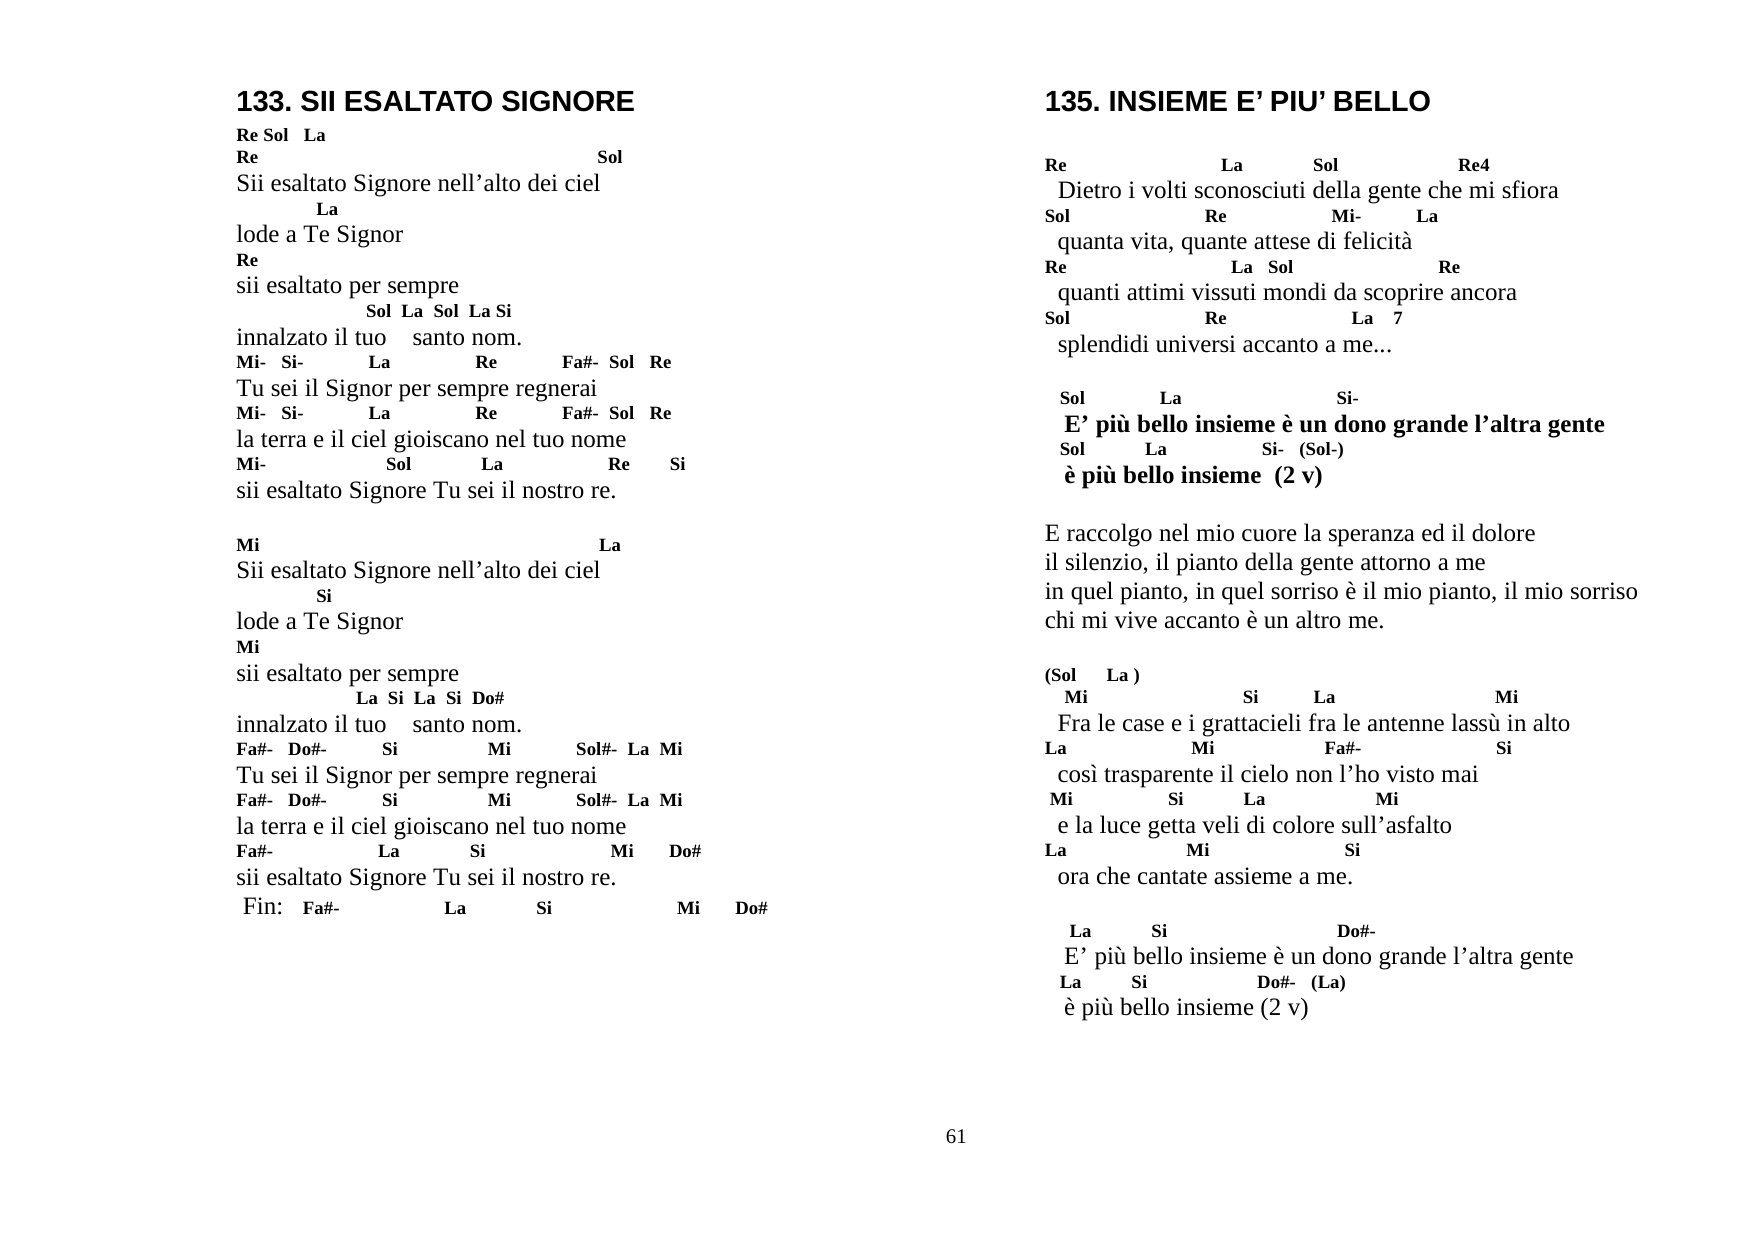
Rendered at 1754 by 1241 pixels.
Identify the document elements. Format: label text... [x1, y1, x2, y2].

text Sol Re Mi- La [1044, 204, 1678, 226]
text e la luce getta veli di colore sull’asfalto [1044, 810, 1678, 839]
text La Si Do#- [1044, 919, 1678, 941]
text Mi- Sol La Re Si [236, 453, 891, 475]
text sii esaltato Signore Tu sei il nostro re. [236, 862, 869, 891]
text Re La Sol Re [1044, 255, 1678, 277]
text quanti attimi vissuti mondi da scoprire ancora [1044, 277, 1678, 306]
text Re Sol [236, 146, 869, 168]
text La Si La Si Do# [236, 686, 869, 708]
text E raccolgo nel mio cuore la speranza ed il dolore [1044, 518, 1678, 547]
text la terra e il ciel gioiscano nel tuo nome [236, 424, 869, 453]
text è più bello insieme (2 v) [1044, 460, 1678, 489]
text Si [236, 584, 869, 606]
text Fa#- Do#- Si Mi Sol#- La Mi [236, 738, 869, 760]
text Re [236, 248, 869, 270]
text Sol La Si- [1044, 387, 1678, 409]
text il silenzio, il pianto della gente attorno a me [1044, 547, 1678, 576]
text Sii esaltato Signore nell’alto dei ciel [236, 555, 869, 584]
text sii esaltato Signore Tu sei il nostro re. [236, 475, 869, 504]
text innalzato il tuo santo nom. [236, 708, 869, 738]
text splendidi universi accanto a me... [1044, 328, 1678, 357]
text La Mi Fa#- Si [1044, 736, 1714, 758]
text chi mi vive accanto è un altro me. [1044, 605, 1678, 634]
text La [236, 197, 869, 219]
text quanta vita, quante attese di felicità [1044, 226, 1678, 255]
text Sii esaltato Signore nell’alto dei ciel [236, 168, 869, 197]
text ora che cantate assieme a me. [1044, 861, 1678, 890]
text Sol Re La 7 [1044, 306, 1678, 328]
text la terra e il ciel gioiscano nel tuo nome [236, 811, 869, 840]
text sii esaltato per sempre [236, 657, 869, 686]
text Fa#- La Si Mi Do# [236, 840, 869, 862]
text così trasparente il cielo non l’ho visto mai [1044, 758, 1714, 788]
text Mi La [236, 533, 869, 555]
subtitle 135. INSIEME E’ PIU’ BELLO [1044, 84, 1676, 118]
text Mi Si La Mi [1044, 788, 1678, 810]
text lode a Te Signor [236, 219, 869, 248]
text in quel pianto, in quel sorriso è il mio pianto, il mio sorriso [1044, 576, 1678, 605]
text Sol La Si- (Sol-) [1044, 438, 1678, 460]
text Tu sei il Signor per sempre regnerai [236, 373, 869, 402]
text Mi Si La Mi [1044, 685, 1678, 707]
text Fin: Fa#- La Si Mi Do# [236, 891, 869, 920]
text Sol La Sol La Si [236, 299, 869, 321]
text E’ più bello insieme è un dono grande l’altra gente [1044, 941, 1678, 970]
text La Mi Si [1044, 839, 1678, 861]
text Tu sei il Signor per sempre regnerai [236, 760, 869, 789]
text Mi [236, 635, 869, 657]
text La Si Do#- (La) [1044, 970, 1678, 992]
text Mi- Si- La Re Fa#- Sol Re [236, 351, 869, 373]
text Dietro i volti sconosciuti della gente che mi sfiora [1044, 175, 1678, 204]
text Re La Sol Re4 [1044, 153, 1678, 175]
text E’ più bello insieme è un dono grande l’altra gente [1044, 409, 1678, 438]
text sii esaltato per sempre [236, 270, 869, 299]
subtitle 133. SII ESALTATO SIGNORE [236, 84, 867, 118]
text Fa#- Do#- Si Mi Sol#- La Mi [236, 789, 869, 811]
text Mi- Si- La Re Fa#- Sol Re [236, 402, 869, 424]
text è più bello insieme (2 v) [1044, 992, 1678, 1021]
text innalzato il tuo santo nom. [236, 321, 869, 351]
text Re Sol La [236, 124, 869, 146]
text lode a Te Signor [236, 606, 869, 635]
text (Sol La ) [1044, 663, 1678, 685]
text Fra le case e i grattacieli fra le antenne lassù in alto [1044, 707, 1678, 736]
